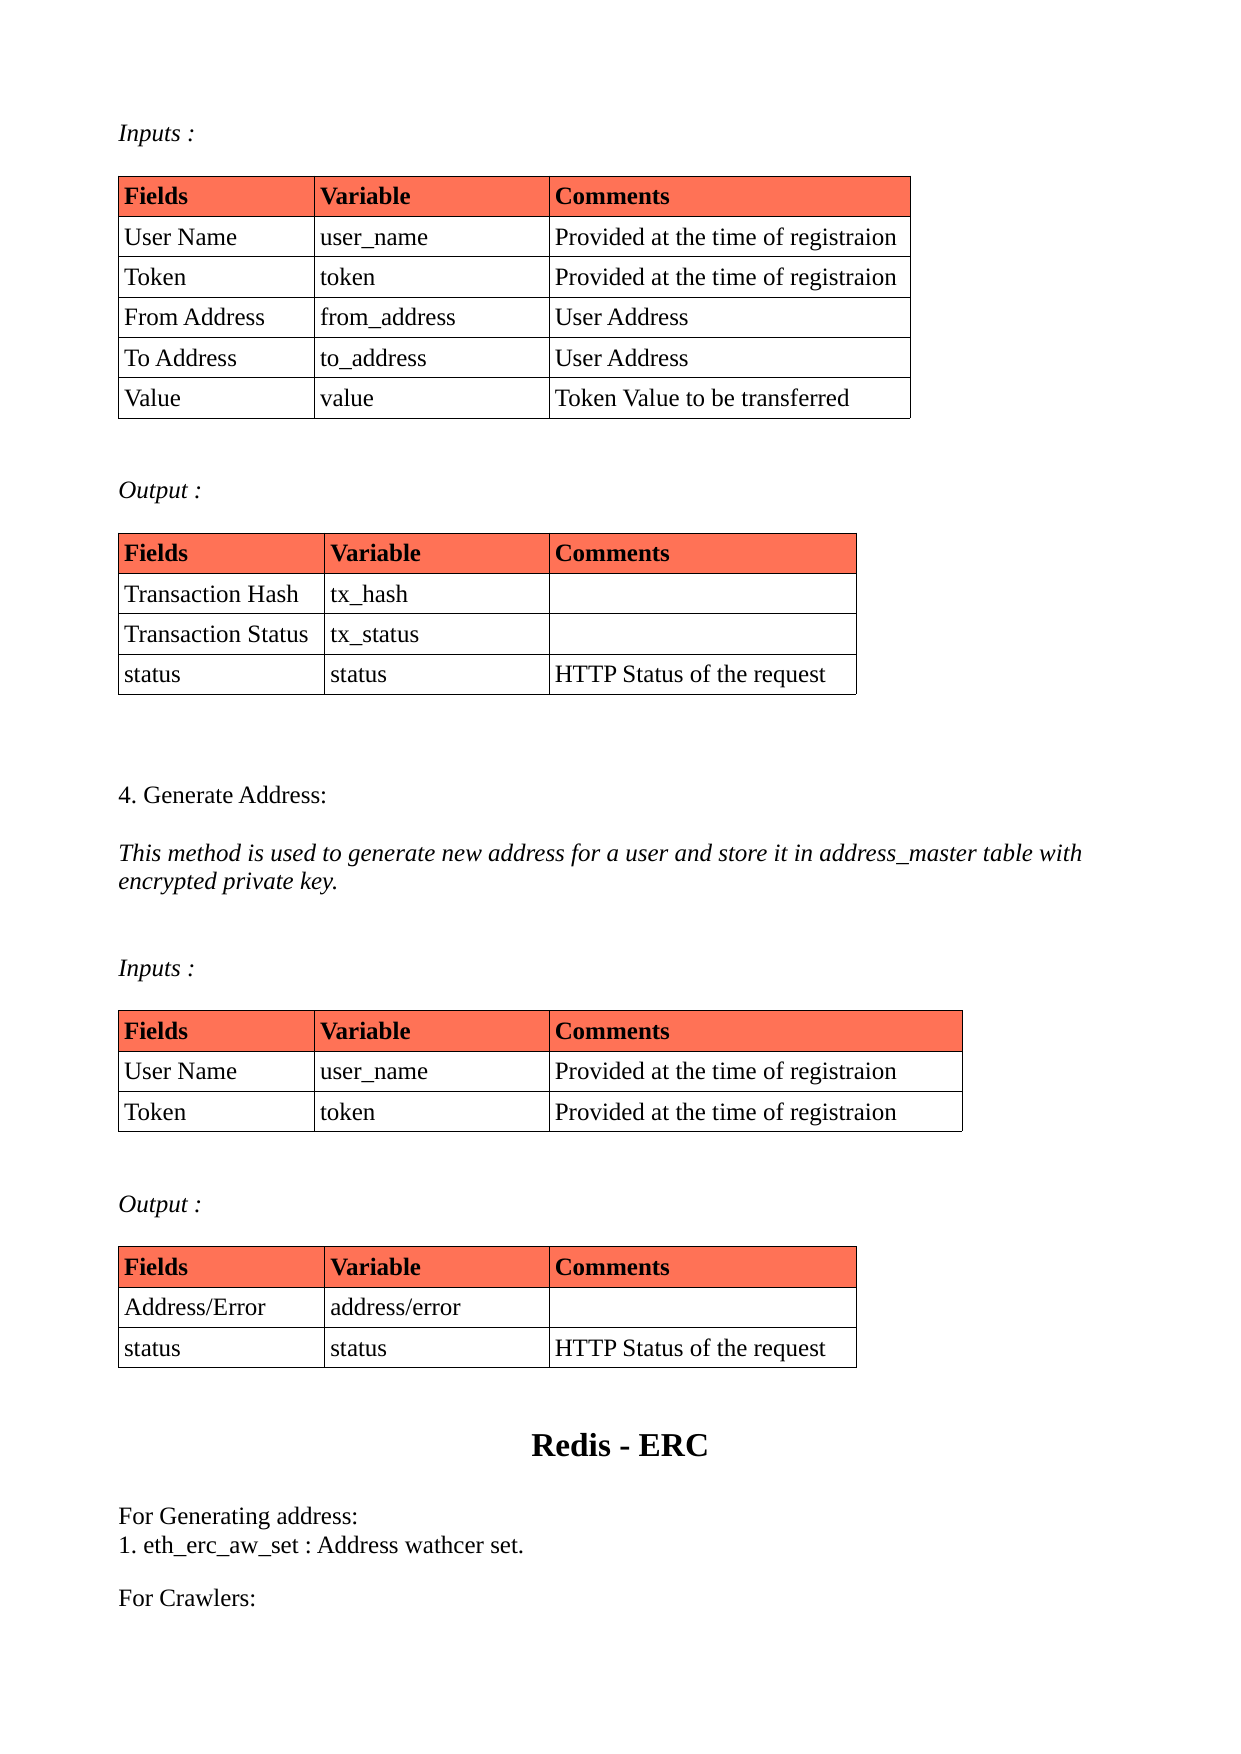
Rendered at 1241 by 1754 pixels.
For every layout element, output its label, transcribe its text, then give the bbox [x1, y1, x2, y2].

table_cell User Name [119, 1052, 314, 1091]
table_header Fields [119, 534, 324, 573]
table_cell Token [119, 257, 314, 297]
text Output : [118, 1189, 1122, 1217]
table_cell status [119, 1328, 324, 1367]
text 4. Generate Address: [118, 780, 1122, 809]
table_header Fields [119, 1011, 314, 1051]
table_cell value [315, 378, 549, 417]
table_cell From Address [119, 298, 314, 337]
table_cell user_name [315, 1052, 549, 1091]
table_cell Token Value to be transferred [550, 378, 910, 417]
table_cell User Name [119, 217, 314, 256]
table_cell address/error [325, 1288, 549, 1327]
table_cell [550, 1288, 856, 1327]
table_cell HTTP Status of the request [550, 655, 856, 694]
table_cell To Address [119, 338, 314, 377]
table_cell to_address [315, 338, 549, 377]
table_cell token [315, 257, 549, 297]
table_cell Provided at the time of registraion [550, 1092, 962, 1131]
table_header Variable [315, 1011, 549, 1051]
table_cell status [325, 1328, 549, 1367]
table_cell Provided at the time of registraion [550, 217, 910, 256]
table_cell [550, 574, 856, 613]
table_cell tx_hash [325, 574, 549, 613]
table_cell user_name [315, 217, 549, 256]
table_cell Address/Error [119, 1288, 324, 1327]
table_header Comments [550, 1011, 962, 1051]
text Output : [118, 475, 1122, 504]
table_cell token [315, 1092, 549, 1131]
table_cell HTTP Status of the request [550, 1328, 856, 1367]
text Inputs : [118, 118, 1122, 147]
table_cell Token [119, 1092, 314, 1131]
table_header Comments [550, 534, 856, 573]
table_cell [550, 614, 856, 653]
table_cell status [119, 655, 324, 694]
table_cell Transaction Hash [119, 574, 324, 613]
table_cell from_address [315, 298, 549, 337]
table_cell Provided at the time of registraion [550, 257, 910, 297]
table_header Variable [325, 1247, 549, 1287]
table_cell User Address [550, 338, 910, 377]
table_header Variable [315, 177, 549, 216]
table_cell Value [119, 378, 314, 417]
text For Generating address: [118, 1501, 1122, 1530]
text This method is used to generate new address for a user and store it in address_master table with encrypted private key. [118, 838, 1122, 895]
text For Crawlers: [118, 1583, 1122, 1612]
table_header Comments [550, 1247, 856, 1287]
table_header Fields [119, 1247, 324, 1287]
table_header Fields [119, 177, 314, 216]
table_cell status [325, 655, 549, 694]
table_cell User Address [550, 298, 910, 337]
text 1. eth_erc_aw_set : Address wathcer set. [118, 1530, 1122, 1559]
table_cell Provided at the time of registraion [550, 1052, 962, 1091]
table_header Variable [325, 534, 549, 573]
text Redis - ERC [118, 1425, 1122, 1463]
table_cell tx_status [325, 614, 549, 653]
table_header Comments [550, 177, 910, 216]
table_cell Transaction Status [119, 614, 324, 653]
text Inputs : [118, 953, 1122, 981]
